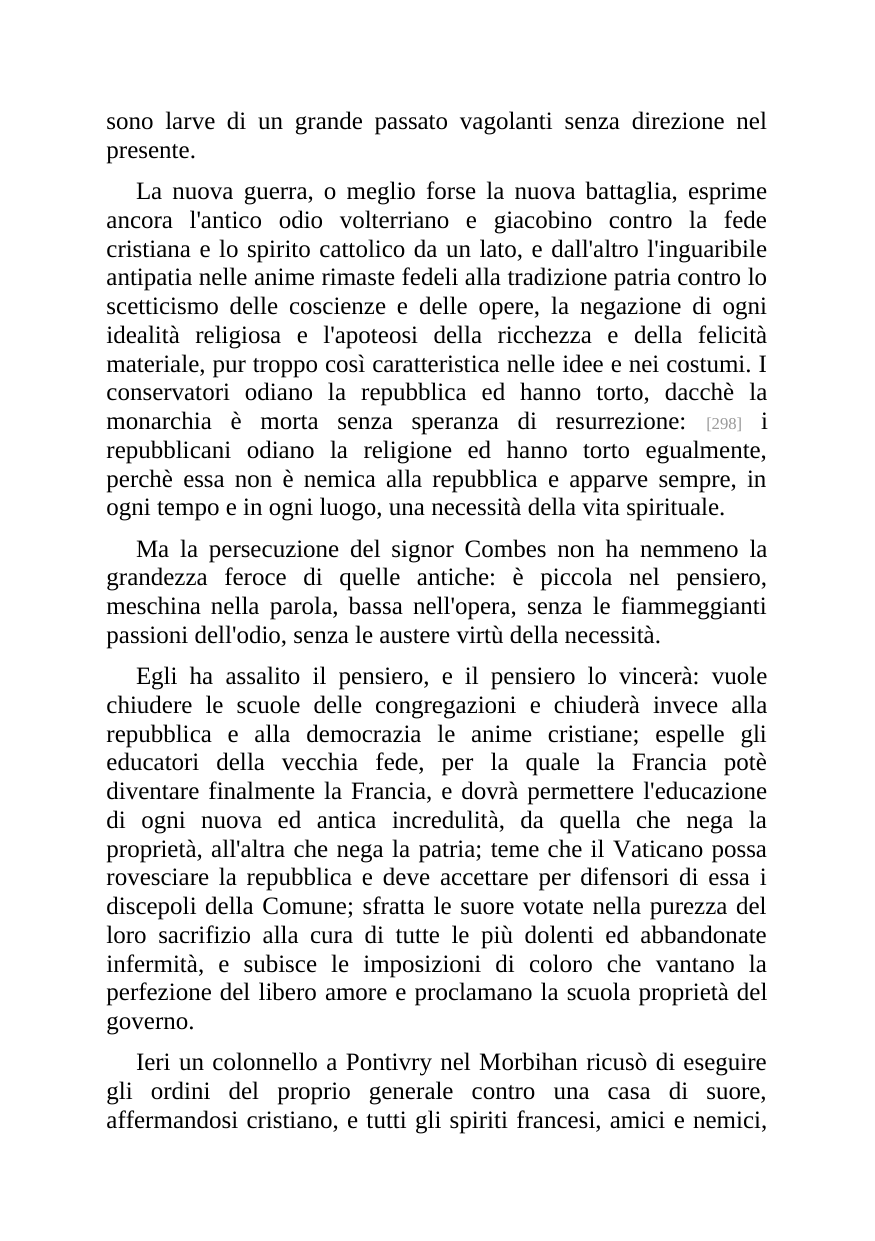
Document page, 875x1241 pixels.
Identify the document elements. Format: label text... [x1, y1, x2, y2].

text sono larve di un grande passato vagolanti senza direzione nel presente. [106, 106, 768, 164]
text Ieri un colonnello a Pontivry nel Morbihan ricusò di eseguire gli ordini del proprio generale contro una casa di suore, affermandosi cristiano, e tutti gli spiriti francesi, amici e nemici, [106, 1047, 768, 1134]
text La nuova guerra, o meglio forse la nuova battaglia, esprime ancora l'antico odio volterriano e giacobino contro la fede cristiana e lo spirito cattolico da un lato, e dall'altro l'inguaribile antipatia nelle anime rimaste fedeli alla tradizione patria contro lo scetticismo delle coscienze e delle opere, la negazione di ogni idealità religiosa e l'apoteosi della ricchezza e della felicità materiale, pur troppo così caratteristica nelle idee e nei costumi. I conservatori odiano la repubblica ed hanno torto, dacchè la monarchia è morta senza speranza di resurrezione: [298] i repubblicani odiano la religione ed hanno torto egualmente, perchè essa non è nemica alla repubblica e apparve sempre, in ogni tempo e in ogni luogo, una necessità della vita spirituale. [106, 176, 768, 521]
text Ma la persecuzione del signor Combes non ha nemmeno la grandezza feroce di quelle antiche: è piccola nel pensiero, meschina nella parola, bassa nell'opera, senza le fiammeggianti passioni dell'odio, senza le austere virtù della necessità. [106, 534, 768, 649]
text Egli ha assalito il pensiero, e il pensiero lo vincerà: vuole chiudere le scuole delle congregazioni e chiuderà invece alla repubblica e alla democrazia le anime cristiane; espelle gli educatori della vecchia fede, per la quale la Francia potè diventare finalmente la Francia, e dovrà permettere l'educazione di ogni nuova ed antica incredulità, da quella che nega la proprietà, all'altra che nega la patria; teme che il Vaticano possa rovesciare la repubblica e deve accettare per difensori di essa i discepoli della Comune; sfratta le suore votate nella purezza del loro sacrifizio alla cura di tutte le più dolenti ed abbandonate infermità, e subisce le imposizioni di coloro che vantano la perfezione del libero amore e proclamano la scuola proprietà del governo. [106, 661, 768, 1035]
